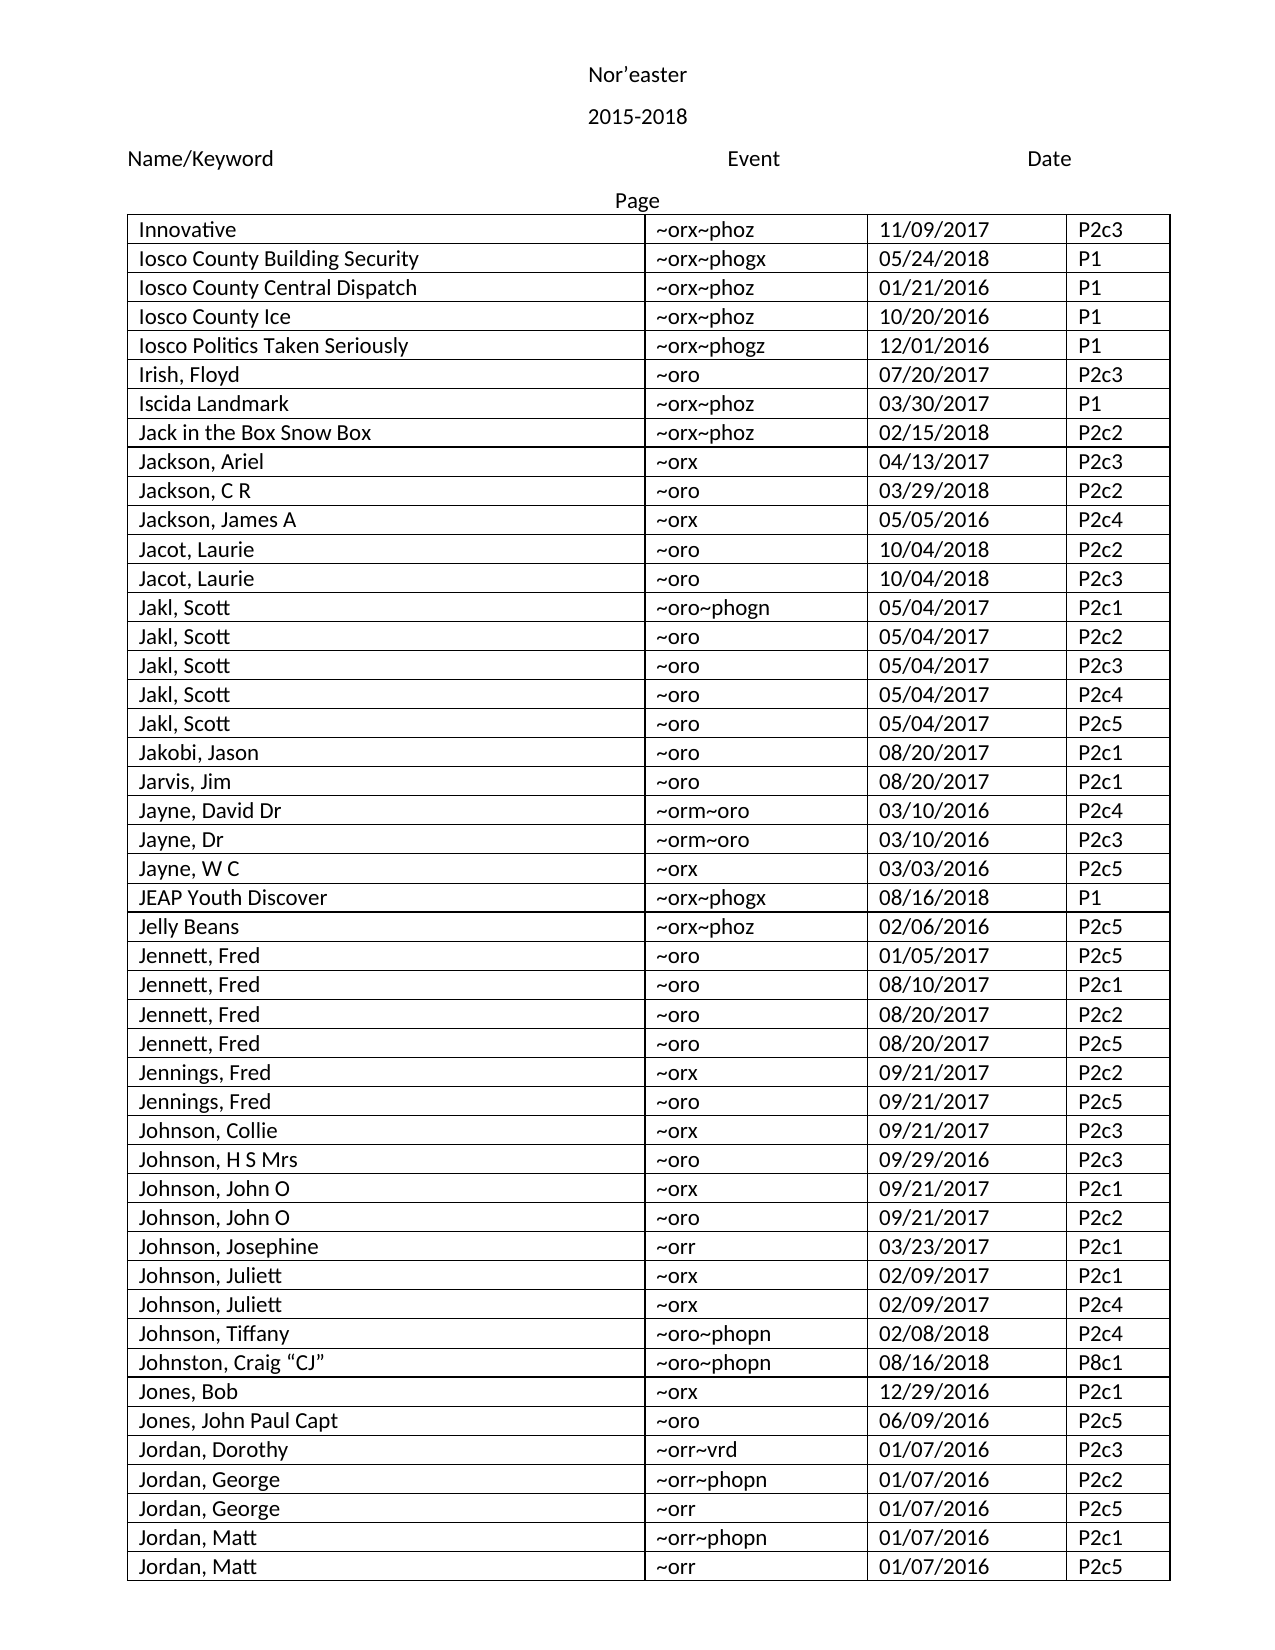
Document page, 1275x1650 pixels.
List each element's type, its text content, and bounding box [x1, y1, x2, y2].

table_cell 09/29/2016 [868, 1145, 1066, 1173]
table_cell Jack in the Box Snow Box [128, 419, 644, 446]
table_cell Jarvis, Jim [128, 767, 644, 795]
table_cell ~oro [646, 564, 867, 592]
table_cell 03/30/2017 [868, 389, 1066, 417]
table_cell 09/21/2017 [868, 1203, 1066, 1231]
table_cell P2c3 [1067, 1145, 1169, 1173]
table_cell 03/23/2017 [868, 1232, 1066, 1260]
table_cell P2c2 [1067, 1058, 1169, 1086]
table_cell ~orx [646, 1290, 867, 1318]
table_cell ~oro [646, 1000, 867, 1028]
table_cell 03/03/2016 [868, 854, 1066, 882]
table_cell ~oro [646, 622, 867, 650]
table_cell Iscida Landmark [128, 389, 644, 417]
table_cell ~orx [646, 1261, 867, 1289]
table_cell 01/07/2016 [868, 1494, 1066, 1522]
table_cell P2c3 [1067, 651, 1169, 679]
table_cell Jackson, James A [128, 506, 644, 534]
table_cell Johnson, Juliett [128, 1261, 644, 1289]
table_cell Jennett, Fred [128, 1029, 644, 1057]
table_cell 08/20/2017 [868, 1000, 1066, 1028]
table_cell P8c1 [1067, 1349, 1169, 1376]
table_cell Jakl, Scott [128, 622, 644, 650]
table_cell ~orx~phogz [646, 331, 867, 359]
table_cell P2c2 [1067, 1203, 1169, 1231]
table_cell ~oro [646, 971, 867, 999]
table_cell 06/09/2016 [868, 1407, 1066, 1434]
table_cell ~orx [646, 1378, 867, 1406]
table_cell P2c5 [1067, 1407, 1169, 1434]
table_cell Innovative [128, 215, 644, 243]
table_cell P2c1 [1067, 971, 1169, 999]
table_cell ~oro [646, 767, 867, 795]
table_cell ~orx~phoz [646, 302, 867, 330]
table_cell ~orx [646, 1174, 867, 1202]
table_cell Iosco County Ice [128, 302, 644, 330]
table_cell 01/21/2016 [868, 273, 1066, 301]
table_cell P2c1 [1067, 1523, 1169, 1551]
table_cell 10/20/2016 [868, 302, 1066, 330]
table_cell P2c2 [1067, 419, 1169, 446]
table_cell ~oro [646, 1203, 867, 1231]
table_cell Jones, John Paul Capt [128, 1407, 644, 1434]
table_cell 01/07/2016 [868, 1465, 1066, 1493]
table_cell P1 [1067, 884, 1169, 911]
table_cell P2c1 [1067, 738, 1169, 766]
table_cell 03/29/2018 [868, 477, 1066, 504]
table_cell Johnston, Craig “CJ” [128, 1349, 644, 1376]
table_cell P2c2 [1067, 535, 1169, 563]
table_cell P2c1 [1067, 1261, 1169, 1289]
table_cell 11/09/2017 [868, 215, 1066, 243]
table_cell ~oro [646, 360, 867, 388]
table_cell 05/04/2017 [868, 593, 1066, 621]
table_cell 05/04/2017 [868, 709, 1066, 737]
table_cell P2c2 [1067, 477, 1169, 504]
table_cell ~orr [646, 1232, 867, 1260]
table_cell Jordan, Dorothy [128, 1436, 644, 1464]
table_cell P2c5 [1067, 942, 1169, 969]
table_cell P2c5 [1067, 854, 1169, 882]
table_cell ~orx [646, 854, 867, 882]
table_cell Jayne, W C [128, 854, 644, 882]
table_cell 02/08/2018 [868, 1319, 1066, 1347]
table_cell Jordan, Matt [128, 1552, 644, 1580]
table_cell 08/20/2017 [868, 738, 1066, 766]
table_cell Jennett, Fred [128, 1000, 644, 1028]
table_cell P2c5 [1067, 913, 1169, 941]
table_cell Jacot, Laurie [128, 535, 644, 563]
table_cell 10/04/2018 [868, 535, 1066, 563]
table_cell 09/21/2017 [868, 1116, 1066, 1144]
table_cell ~orx~phoz [646, 913, 867, 941]
table_cell JEAP Youth Discover [128, 884, 644, 911]
table_cell 04/13/2017 [868, 448, 1066, 476]
table_cell 09/21/2017 [868, 1058, 1066, 1086]
table_cell P1 [1067, 244, 1169, 272]
table_cell P2c3 [1067, 564, 1169, 592]
table_cell ~orx~phogx [646, 244, 867, 272]
table_cell ~orr [646, 1552, 867, 1580]
table_cell ~oro [646, 1029, 867, 1057]
table_cell P2c5 [1067, 709, 1169, 737]
table_cell ~oro [646, 477, 867, 504]
table_cell P2c5 [1067, 1087, 1169, 1115]
table_cell ~orx~phoz [646, 389, 867, 417]
table_cell ~oro [646, 680, 867, 708]
table_cell 08/16/2018 [868, 1349, 1066, 1376]
table_cell Jakl, Scott [128, 593, 644, 621]
table_cell Jackson, Ariel [128, 448, 644, 476]
table_cell P1 [1067, 389, 1169, 417]
table_cell Jakobi, Jason [128, 738, 644, 766]
table_cell 05/04/2017 [868, 680, 1066, 708]
table_cell 05/24/2018 [868, 244, 1066, 272]
table_cell P2c3 [1067, 448, 1169, 476]
table_cell P2c1 [1067, 593, 1169, 621]
table_cell P2c4 [1067, 796, 1169, 824]
table_cell ~oro [646, 535, 867, 563]
table_cell 02/15/2018 [868, 419, 1066, 446]
table_cell P2c5 [1067, 1494, 1169, 1522]
table_cell Jennings, Fred [128, 1087, 644, 1115]
table_cell 01/07/2016 [868, 1436, 1066, 1464]
table_cell P2c1 [1067, 1174, 1169, 1202]
table_cell 05/04/2017 [868, 651, 1066, 679]
table_cell Iosco County Central Dispatch [128, 273, 644, 301]
table_cell Johnson, John O [128, 1203, 644, 1231]
table_cell Johnson, Tiffany [128, 1319, 644, 1347]
table_cell Jayne, David Dr [128, 796, 644, 824]
table_cell ~orm~oro [646, 796, 867, 824]
table_cell ~oro [646, 651, 867, 679]
table_cell ~orr~phopn [646, 1523, 867, 1551]
table_cell Irish, Floyd [128, 360, 644, 388]
table_cell 08/16/2018 [868, 884, 1066, 911]
table_cell ~orr [646, 1494, 867, 1522]
table_cell Jennett, Fred [128, 942, 644, 969]
table_cell ~orx~phogx [646, 884, 867, 911]
table_cell 12/01/2016 [868, 331, 1066, 359]
table_cell P2c4 [1067, 680, 1169, 708]
table_cell Johnson, Collie [128, 1116, 644, 1144]
table_cell P2c2 [1067, 622, 1169, 650]
table_cell ~oro [646, 709, 867, 737]
table_cell ~orx [646, 506, 867, 534]
table_cell Johnson, Josephine [128, 1232, 644, 1260]
table_cell Jacot, Laurie [128, 564, 644, 592]
table_cell P2c4 [1067, 1290, 1169, 1318]
table_cell ~oro~phopn [646, 1349, 867, 1376]
table_cell P2c3 [1067, 360, 1169, 388]
table_cell P2c1 [1067, 1378, 1169, 1406]
table_cell ~orr~phopn [646, 1465, 867, 1493]
table_cell ~oro [646, 942, 867, 969]
table_cell 02/06/2016 [868, 913, 1066, 941]
table_cell P1 [1067, 302, 1169, 330]
table_cell ~oro [646, 738, 867, 766]
table_cell P1 [1067, 273, 1169, 301]
table_cell 12/29/2016 [868, 1378, 1066, 1406]
table_cell Jakl, Scott [128, 651, 644, 679]
table_cell 03/10/2016 [868, 825, 1066, 853]
table_cell P2c3 [1067, 215, 1169, 243]
table_cell 08/10/2017 [868, 971, 1066, 999]
table_cell Johnson, Juliett [128, 1290, 644, 1318]
table_cell Jordan, Matt [128, 1523, 644, 1551]
table_cell Jennings, Fred [128, 1058, 644, 1086]
table_cell P2c1 [1067, 1232, 1169, 1260]
table_cell Johnson, John O [128, 1174, 644, 1202]
table_cell Jordan, George [128, 1494, 644, 1522]
table_cell P2c3 [1067, 1436, 1169, 1464]
table_cell ~orm~oro [646, 825, 867, 853]
table_cell P2c4 [1067, 1319, 1169, 1347]
table_cell Jackson, C R [128, 477, 644, 504]
table_cell ~orr~vrd [646, 1436, 867, 1464]
table_cell 05/04/2017 [868, 622, 1066, 650]
table_cell 01/07/2016 [868, 1523, 1066, 1551]
table_cell ~oro [646, 1145, 867, 1173]
table_cell P2c2 [1067, 1465, 1169, 1493]
table_cell Jayne, Dr [128, 825, 644, 853]
table_cell Jakl, Scott [128, 709, 644, 737]
table_cell ~orx~phoz [646, 419, 867, 446]
table_cell P2c5 [1067, 1029, 1169, 1057]
table_cell 01/07/2016 [868, 1552, 1066, 1580]
table_cell P1 [1067, 331, 1169, 359]
table_cell Jordan, George [128, 1465, 644, 1493]
table_cell 08/20/2017 [868, 767, 1066, 795]
table_cell 09/21/2017 [868, 1087, 1066, 1115]
table_cell Jennett, Fred [128, 971, 644, 999]
table_cell P2c4 [1067, 506, 1169, 534]
table_cell Jelly Beans [128, 913, 644, 941]
table_cell 05/05/2016 [868, 506, 1066, 534]
table_cell P2c3 [1067, 1116, 1169, 1144]
table_cell 09/21/2017 [868, 1174, 1066, 1202]
table_cell ~oro [646, 1087, 867, 1115]
table_cell 02/09/2017 [868, 1261, 1066, 1289]
table_cell 03/10/2016 [868, 796, 1066, 824]
table_cell ~orx [646, 448, 867, 476]
table_cell Johnson, H S Mrs [128, 1145, 644, 1173]
table_cell ~orx [646, 1116, 867, 1144]
table_cell Jakl, Scott [128, 680, 644, 708]
table_cell ~oro [646, 1407, 867, 1434]
table_cell ~orx~phoz [646, 273, 867, 301]
table_cell P2c2 [1067, 1000, 1169, 1028]
table_cell 02/09/2017 [868, 1290, 1066, 1318]
table_cell 01/05/2017 [868, 942, 1066, 969]
table_cell P2c5 [1067, 1552, 1169, 1580]
table_cell ~orx~phoz [646, 215, 867, 243]
table_cell P2c3 [1067, 825, 1169, 853]
table_cell Iosco Politics Taken Seriously [128, 331, 644, 359]
table_cell ~oro~phogn [646, 593, 867, 621]
table_cell 10/04/2018 [868, 564, 1066, 592]
table_cell P2c1 [1067, 767, 1169, 795]
table_cell Iosco County Building Security [128, 244, 644, 272]
table_cell ~orx [646, 1058, 867, 1086]
table_cell 08/20/2017 [868, 1029, 1066, 1057]
table_cell Jones, Bob [128, 1378, 644, 1406]
table_cell 07/20/2017 [868, 360, 1066, 388]
table_cell ~oro~phopn [646, 1319, 867, 1347]
